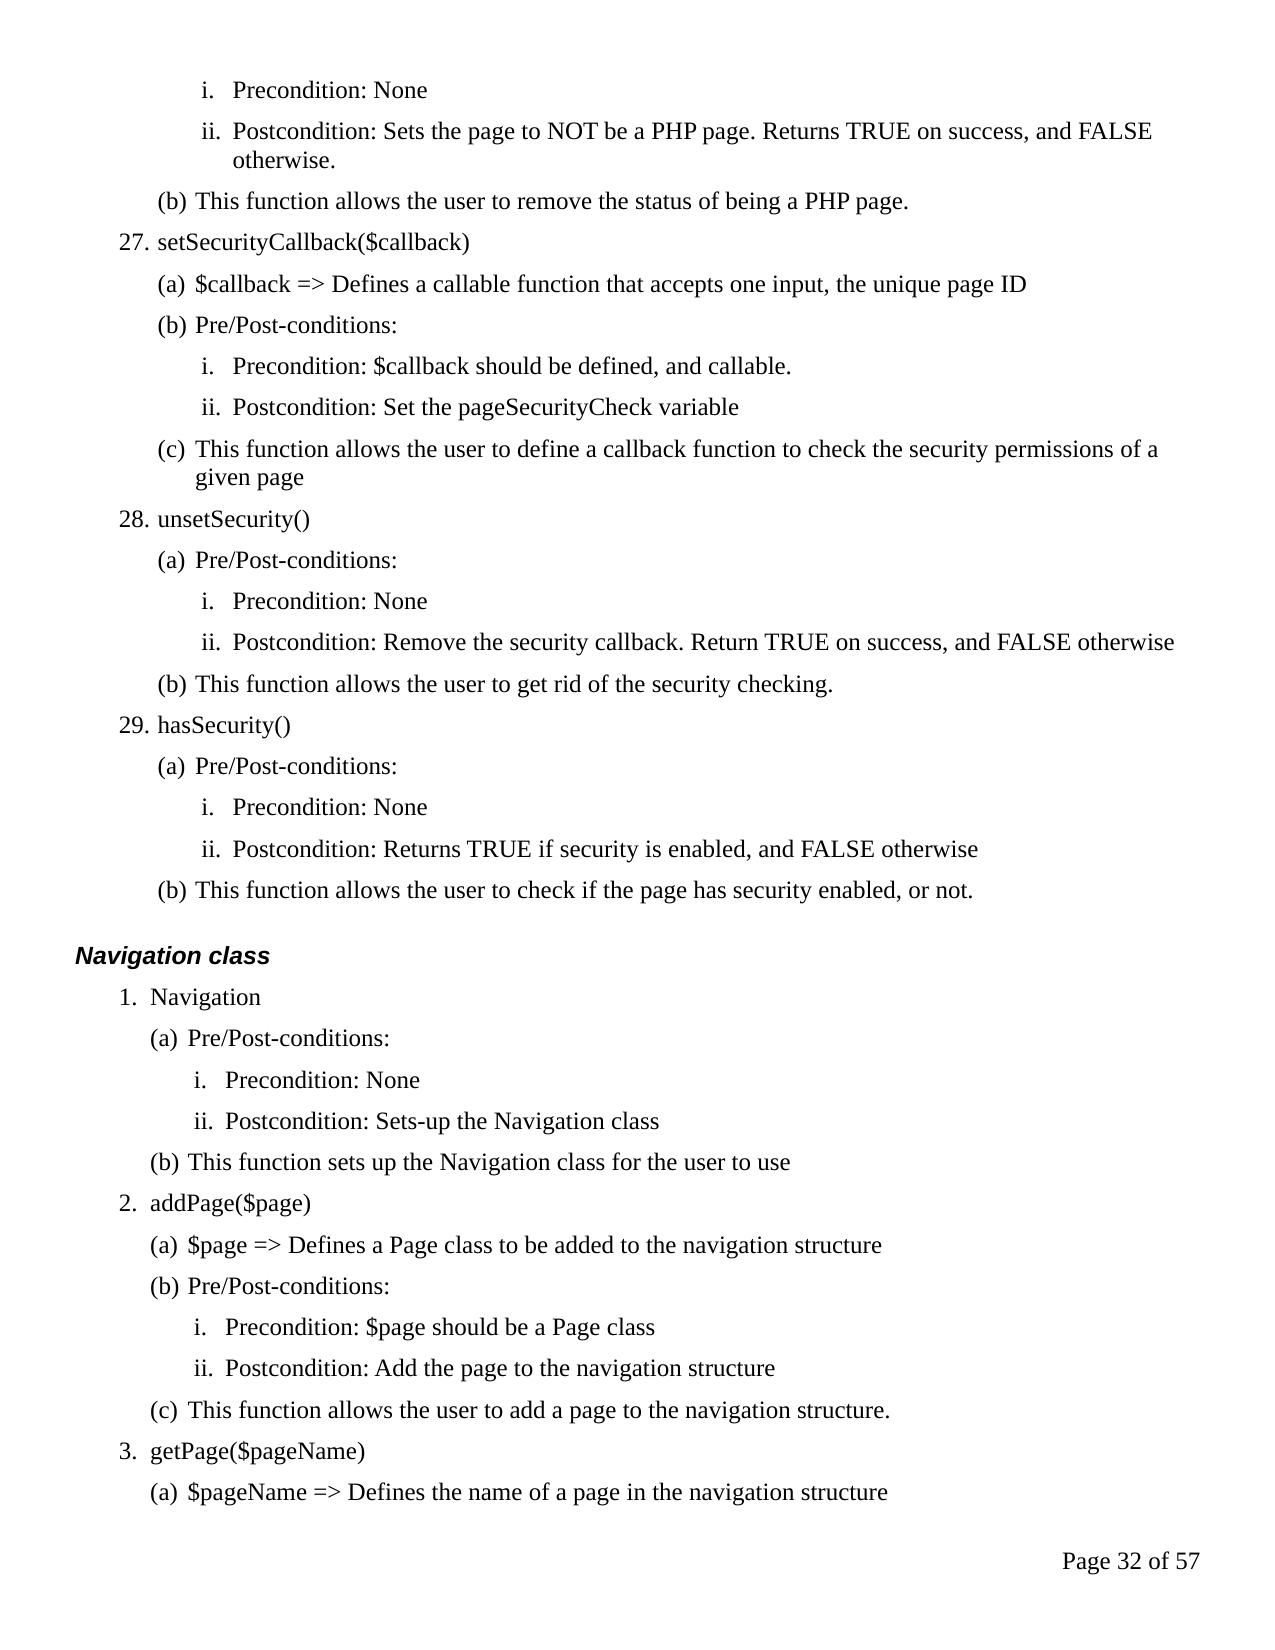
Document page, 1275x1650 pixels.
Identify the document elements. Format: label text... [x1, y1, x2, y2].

list Pre/Post-conditions: [157, 751, 1200, 780]
list Postcondition: Returns TRUE if security is enabled, and FALSE otherwise [195, 834, 1200, 862]
list This function allows the user to remove the status of being a PHP page. [157, 186, 1200, 215]
list unsetSecurity() [112, 504, 1200, 532]
list $pageName => Defines the name of a page in the navigation structure [150, 1477, 1200, 1506]
list Navigation [112, 982, 1200, 1011]
list Pre/Post-conditions: [150, 1023, 1200, 1052]
list addPage($page) [112, 1188, 1200, 1217]
list $callback => Defines a callable function that accepts one input, the unique page ID [157, 269, 1200, 297]
list Pre/Post-conditions: [150, 1271, 1200, 1300]
list $page => Defines a Page class to be added to the navigation structure [150, 1230, 1200, 1258]
list Precondition: None [187, 1065, 1200, 1093]
list This function allows the user to get rid of the security checking. [157, 669, 1200, 697]
list This function allows the user to add a page to the navigation structure. [150, 1395, 1200, 1423]
list Postcondition: Sets the page to NOT be a PHP page. Returns TRUE on success, and FALSE otherwise. [195, 116, 1200, 174]
list This function sets up the Navigation class for the user to use [150, 1147, 1200, 1176]
list Postcondition: Set the pageSecurityCheck variable [195, 392, 1200, 421]
list Precondition: None [195, 75, 1200, 104]
list Precondition: None [195, 792, 1200, 821]
list hasSecurity() [112, 710, 1200, 739]
list Pre/Post-conditions: [157, 310, 1200, 339]
list Precondition: $page should be a Page class [187, 1312, 1200, 1341]
list setSecurityCallback($callback) [112, 227, 1200, 256]
subtitle Navigation class [75, 941, 1200, 970]
list Precondition: $callback should be defined, and callable. [195, 351, 1200, 380]
list Precondition: None [195, 586, 1200, 615]
list Postcondition: Add the page to the navigation structure [187, 1353, 1200, 1382]
list Postcondition: Remove the security callback. Return TRUE on success, and FALSE otherwise [195, 627, 1200, 656]
list Pre/Post-conditions: [157, 545, 1200, 574]
list getPage($pageName) [112, 1436, 1200, 1465]
list This function allows the user to check if the page has security enabled, or not. [157, 875, 1200, 904]
list This function allows the user to define a callback function to check the security permissions of a given page [157, 434, 1200, 491]
list Postcondition: Sets-up the Navigation class [187, 1106, 1200, 1135]
